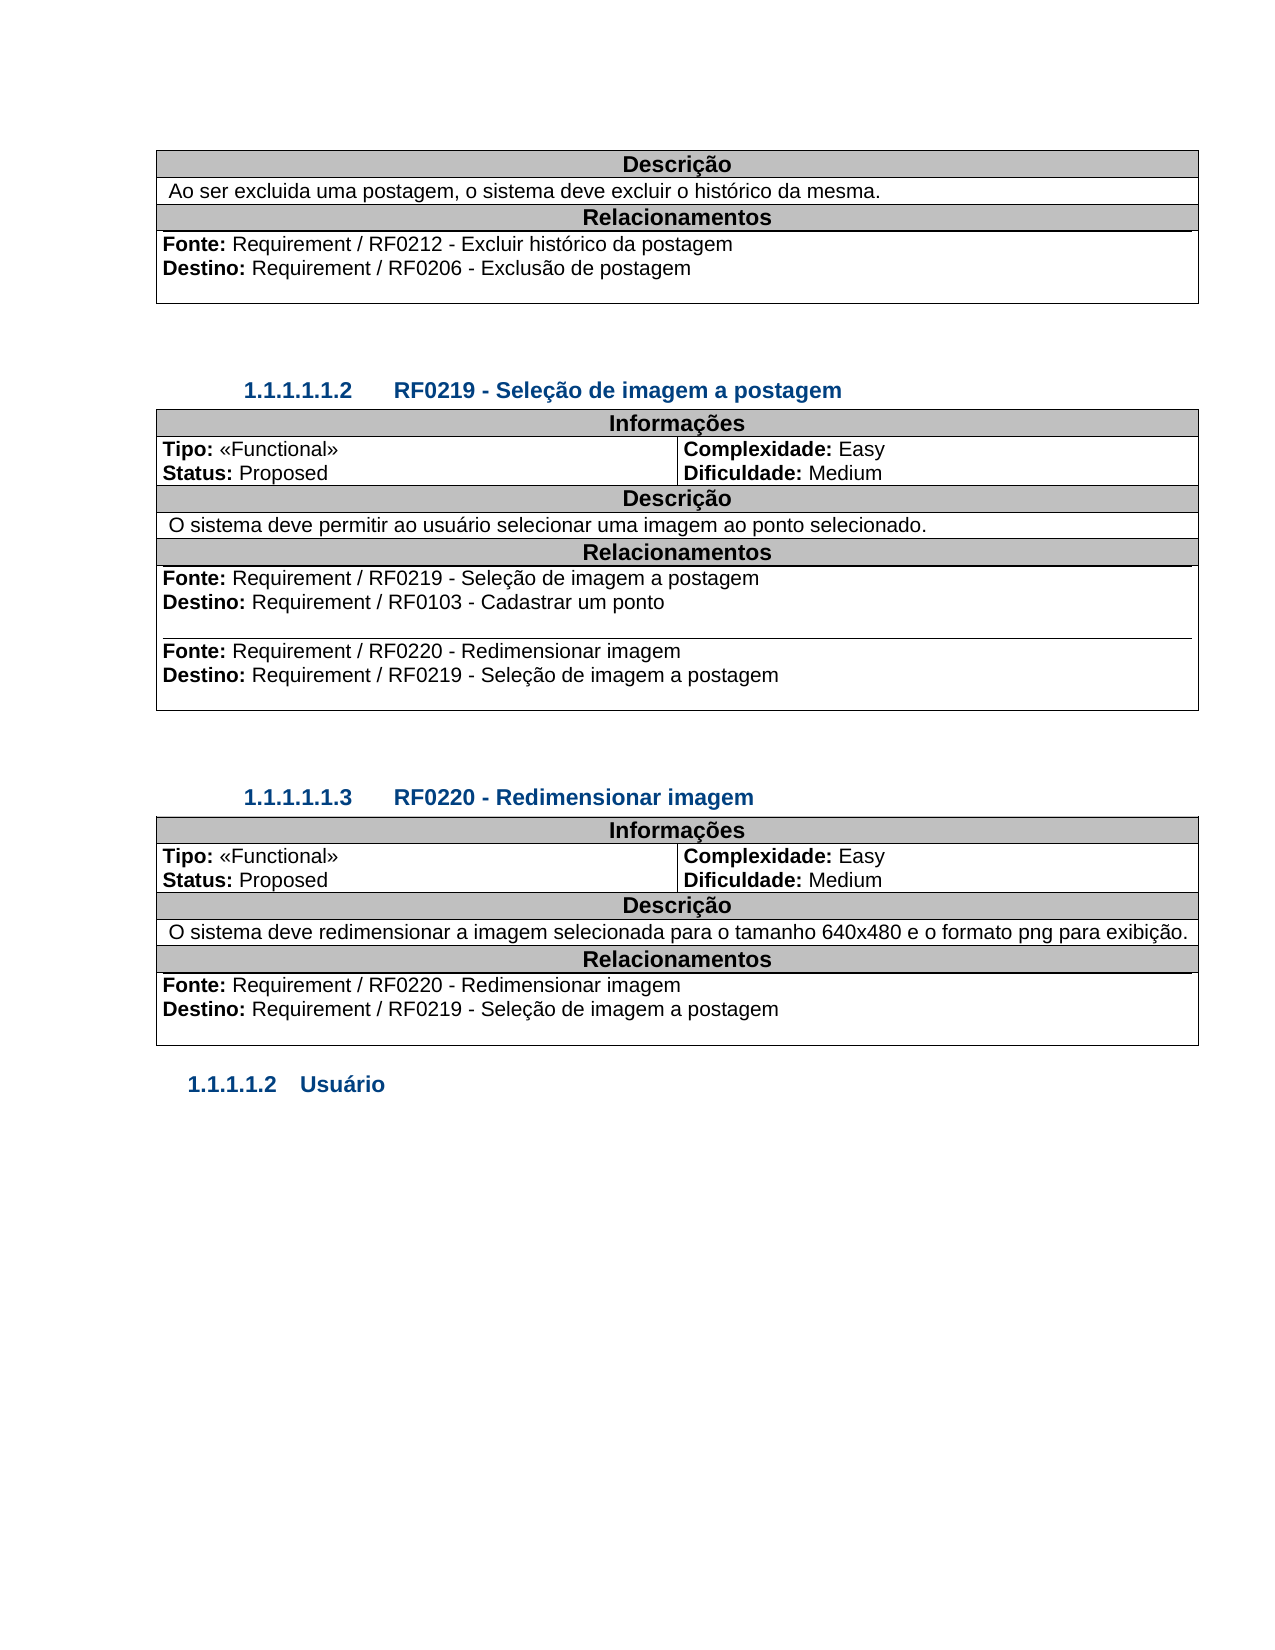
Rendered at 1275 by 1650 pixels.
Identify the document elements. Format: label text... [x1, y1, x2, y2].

table_cell Descrição [157, 151, 1198, 177]
subtitle RF0219 - Seleção de imagem a postagem [244, 377, 1125, 403]
table_cell Ao ser excluida uma postagem, o sistema deve excluir o histórico da mesma. [157, 178, 1198, 203]
table_cell Descrição [157, 486, 1198, 512]
subtitle Usuário [187, 1071, 1125, 1097]
table_cell Tipo: «Functional» Status: Proposed [157, 844, 677, 892]
table_cell O sistema deve permitir ao usuário selecionar uma imagem ao ponto selecionado. [157, 513, 1198, 538]
table_cell Tipo: «Functional» Status: Proposed [157, 437, 677, 485]
table_cell [157, 566, 163, 710]
table_header Informações [157, 818, 1198, 843]
table_header Informações [157, 410, 1198, 436]
table_cell Relacionamentos [157, 205, 1198, 230]
table_cell [157, 973, 163, 1045]
table_cell Complexidade: Easy Dificuldade: Medium [678, 437, 1198, 485]
table_header Fonte: Requirement / RF0220 - Redimensionar imagem Destino: Requirement / RF0219 - Seleção de imagem a postagem [163, 974, 1192, 1045]
table_header Fonte: Requirement / RF0212 - Excluir histórico da postagem Destino: Requirement / RF0206 - Exclusão de postagem [163, 232, 1192, 303]
table_cell Fonte: Requirement / RF0220 - Redimensionar imagem Destino: Requirement / RF0219 - Seleção de imagem a postagem [163, 639, 1192, 710]
table_cell [1192, 231, 1198, 303]
table_cell O sistema deve redimensionar a imagem selecionada para o tamanho 640x480 e o formato png para exibição. [157, 920, 1198, 945]
table_cell Descrição [157, 893, 1198, 919]
table_cell Complexidade: Easy Dificuldade: Medium [678, 844, 1198, 892]
table_cell [1192, 566, 1198, 710]
subtitle RF0220 - Redimensionar imagem [244, 784, 1125, 810]
table_cell [157, 231, 163, 303]
table_cell Relacionamentos [157, 539, 1198, 565]
table_cell Relacionamentos [157, 946, 1198, 972]
table_header Fonte: Requirement / RF0219 - Seleção de imagem a postagem Destino: Requirement / RF0103 - Cadastrar um ponto [163, 567, 1192, 638]
table_cell [1192, 973, 1198, 1045]
